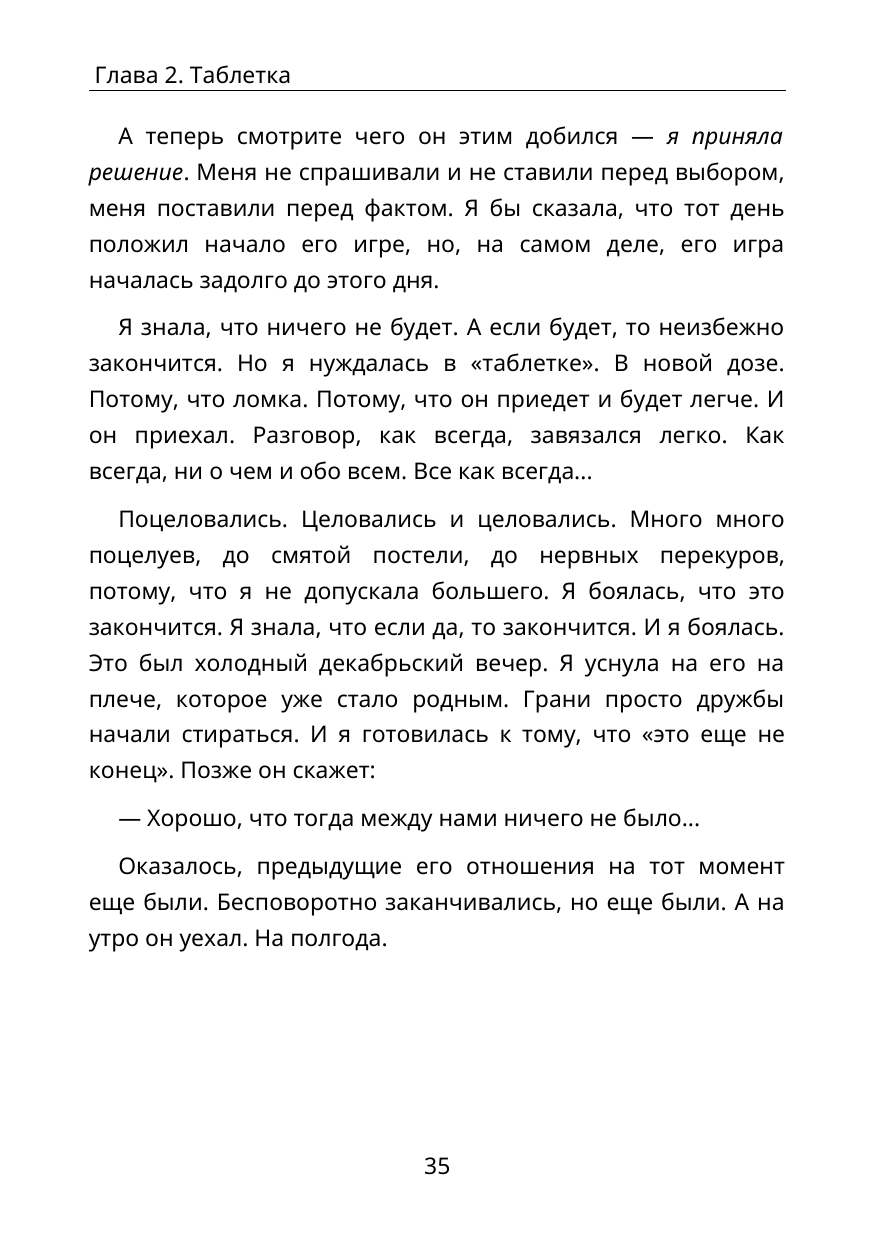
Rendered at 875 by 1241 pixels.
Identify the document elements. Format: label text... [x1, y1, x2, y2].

text Я знала, что ничего не будет. А если будет, то неизбежно закончится. Но я нуждалась в «таблетке». В новой дозе. Потому, что ломка. Потому, что он приедет и будет легче. И он приехал. Разговор, как всегда, завязался легко. Как всегда, ни о чем и обо всем. Все как всегда... [88, 311, 786, 486]
text Поцеловались. Целовались и целовались. Много много поцелуев, до смятой постели, до нервных перекуров, потому, что я не допускала большего. Я боялась, что это закончится. Я знала, что если да, то закончится. И я боялась. Это был холодный декабрьский вечер. Я уснула на его на плече, которое уже стало родным. Грани просто дружбы начали стираться. И я готовилась к тому, что «это еще не конец». Позже он скажет: [88, 503, 786, 786]
text А теперь смотрите чего он этим добился — я приняла решение. Меня не спрашивали и не ставили перед выбором, меня поставили перед фактом. Я бы сказала, что тот день положил начало его игре, но, на самом деле, его игра началась задолго до этого дня. [88, 120, 786, 295]
text — Хорошо, что тогда между нами ничего не было... [88, 802, 786, 833]
text Оказалось, предыдущие его отношения на тот момент еще были. Бесповоротно заканчивались, но еще были. А на утро он уехал. На полгода. [88, 850, 786, 953]
